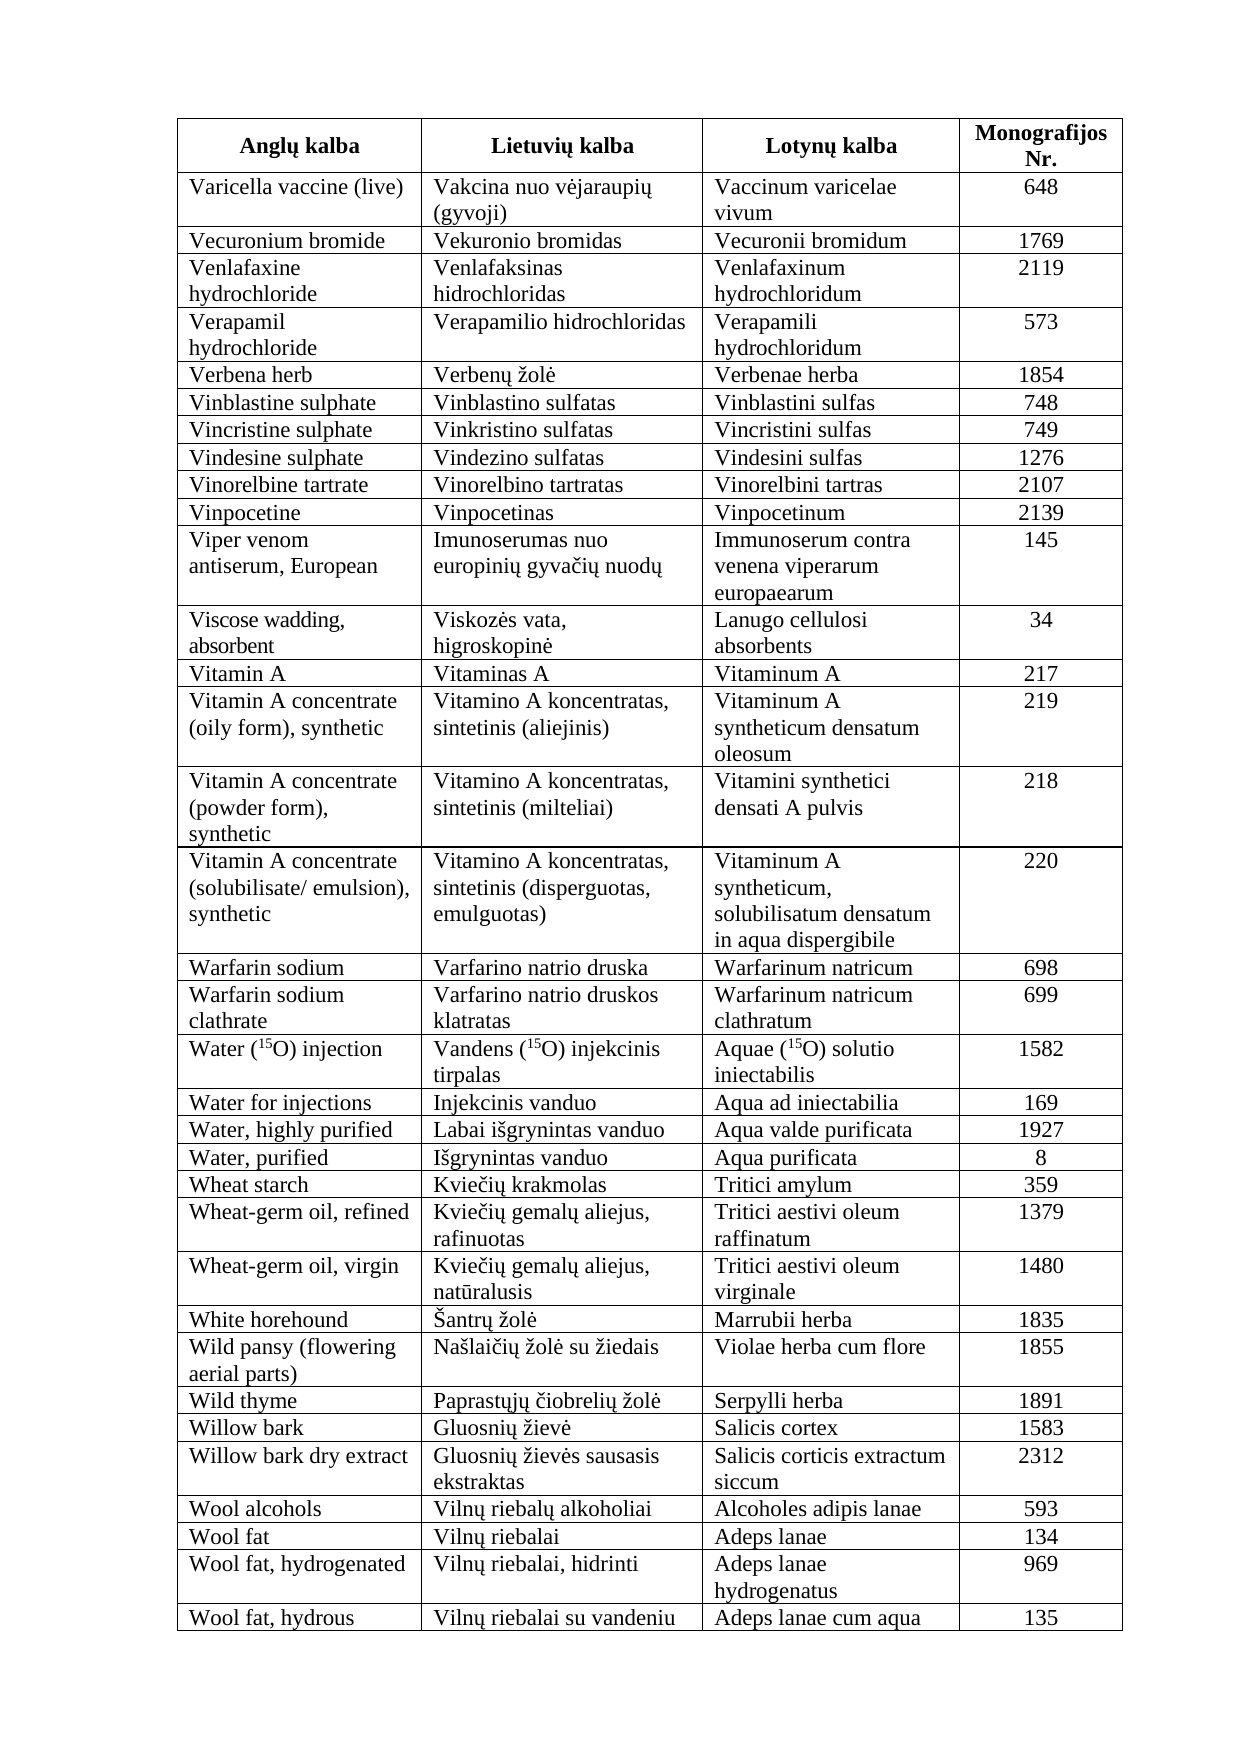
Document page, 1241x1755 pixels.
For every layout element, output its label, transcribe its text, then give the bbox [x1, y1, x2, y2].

table_cell 2119 [960, 254, 1122, 307]
table_cell Kviečių krakmolas [422, 1171, 702, 1197]
table_cell Willow bark [178, 1414, 421, 1441]
table_cell 135 [960, 1604, 1122, 1630]
table_cell Wool alcohols [178, 1496, 421, 1522]
table_cell Vilnų riebalai, hidrinti [422, 1550, 702, 1603]
table_cell Vincristine sulphate [178, 416, 421, 443]
table_cell 359 [960, 1171, 1122, 1197]
table_cell Vaccinum varicelae vivum [703, 173, 959, 226]
table_cell 748 [960, 389, 1122, 415]
table_cell Warfarinum natricum [703, 954, 959, 980]
table_cell Varicella vaccine (live) [178, 173, 421, 226]
table_cell Išgrynintas vanduo [422, 1144, 702, 1170]
table_cell 34 [960, 606, 1122, 659]
table_cell Vandens (15O) injekcinis tirpalas [422, 1035, 702, 1088]
table_cell Marrubii herba [703, 1306, 959, 1332]
table_cell Viscose wadding, absorbent [178, 606, 421, 659]
table_cell Vitamini synthetici densati A pulvis [703, 767, 959, 846]
table_cell Tritici aestivi oleum virginale [703, 1252, 959, 1305]
table_cell 1582 [960, 1035, 1122, 1088]
table_cell Kviečių gemalų aliejus, natūralusis [422, 1252, 702, 1305]
table_cell Vinpocetinas [422, 499, 702, 525]
table_cell Varfarino natrio druska [422, 954, 702, 980]
table_cell 169 [960, 1089, 1122, 1115]
table_cell Vecuronii bromidum [703, 227, 959, 253]
table_cell Wool fat, hydrogenated [178, 1550, 421, 1603]
table_cell Vekuronio bromidas [422, 227, 702, 253]
table_cell Varfarino natrio druskos klatratas [422, 981, 702, 1034]
table_cell Adeps lanae hydrogenatus [703, 1550, 959, 1603]
table_cell Vitaminum A syntheticum, solubilisatum densatum in aqua dispergibile [703, 848, 959, 953]
table_cell 145 [960, 526, 1122, 605]
table_cell Vitaminas A [422, 660, 702, 686]
table_cell Venlafaxine hydrochloride [178, 254, 421, 307]
table_cell Vitamin A concentrate (powder form), synthetic [178, 767, 421, 846]
table_cell Wild thyme [178, 1387, 421, 1413]
table_cell Injekcinis vanduo [422, 1089, 702, 1115]
table_cell Vitamin A concentrate (solubilisate/ emulsion), synthetic [178, 848, 421, 953]
table_cell Adeps lanae cum aqua [703, 1604, 959, 1630]
table_cell 134 [960, 1523, 1122, 1549]
table_cell Wild pansy (flowering aerial parts) [178, 1333, 421, 1386]
table_cell Venlafaksinas hidrochloridas [422, 254, 702, 307]
table_cell Vindezino sulfatas [422, 444, 702, 470]
table_cell Aqua ad iniectabilia [703, 1089, 959, 1115]
table_cell Vitamin A [178, 660, 421, 686]
table_cell Aqua purificata [703, 1144, 959, 1170]
table_cell Imunoserumas nuo europinių gyvačių nuodų [422, 526, 702, 605]
table_cell 1276 [960, 444, 1122, 470]
table_cell Vilnų riebalai su vandeniu [422, 1604, 702, 1630]
table_cell Vitamino A koncentratas, sintetinis (milteliai) [422, 767, 702, 846]
table_cell Tritici amylum [703, 1171, 959, 1197]
table_cell 218 [960, 767, 1122, 846]
table_cell Verbenų žolė [422, 362, 702, 388]
table_cell 1583 [960, 1414, 1122, 1441]
table_cell Serpylli herba [703, 1387, 959, 1413]
table_cell 2139 [960, 499, 1122, 525]
table_cell Vincristini sulfas [703, 416, 959, 443]
table_cell Vitaminum A [703, 660, 959, 686]
table_cell Wheat starch [178, 1171, 421, 1197]
table_cell 217 [960, 660, 1122, 686]
table_cell Vindesini sulfas [703, 444, 959, 470]
table_cell Adeps lanae [703, 1523, 959, 1549]
table_cell Viskozės vata, higroskopinė [422, 606, 702, 659]
table_cell 1891 [960, 1387, 1122, 1413]
table_cell 749 [960, 416, 1122, 443]
table_cell 1835 [960, 1306, 1122, 1332]
table_cell Water, highly purified [178, 1116, 421, 1142]
table_cell 1855 [960, 1333, 1122, 1386]
table_cell Verbenae herba [703, 362, 959, 388]
table_cell Aquae (15O) solutio iniectabilis [703, 1035, 959, 1088]
table_cell 969 [960, 1550, 1122, 1603]
table_cell Alcoholes adipis lanae [703, 1496, 959, 1522]
table_cell Tritici aestivi oleum raffinatum [703, 1198, 959, 1251]
table_cell Vinblastine sulphate [178, 389, 421, 415]
table_cell Wool fat, hydrous [178, 1604, 421, 1630]
table_cell Vitamino A koncentratas, sintetinis (disperguotas, emulguotas) [422, 848, 702, 953]
table_cell 698 [960, 954, 1122, 980]
table_cell Aqua valde purificata [703, 1116, 959, 1142]
table_cell Labai išgrynintas vanduo [422, 1116, 702, 1142]
table_cell Šantrų žolė [422, 1306, 702, 1332]
table_cell Water (15O) injection [178, 1035, 421, 1088]
table_cell Vinorelbino tartratas [422, 471, 702, 497]
table_cell 1927 [960, 1116, 1122, 1142]
table_cell Willow bark dry extract [178, 1442, 421, 1494]
table_cell Vinblastino sulfatas [422, 389, 702, 415]
table_cell Salicis cortex [703, 1414, 959, 1441]
table_cell Vilnų riebalų alkoholiai [422, 1496, 702, 1522]
table_cell Našlaičių žolė su žiedais [422, 1333, 702, 1386]
table_cell Vinorelbini tartras [703, 471, 959, 497]
table_cell Vitaminum A syntheticum densatum oleosum [703, 687, 959, 766]
table_cell Venlafaxinum hydrochloridum [703, 254, 959, 307]
table_cell 2107 [960, 471, 1122, 497]
table_cell 8 [960, 1144, 1122, 1170]
table_cell Warfarin sodium [178, 954, 421, 980]
table_cell Vecuronium bromide [178, 227, 421, 253]
table_cell 699 [960, 981, 1122, 1034]
table_cell Warfarin sodium clathrate [178, 981, 421, 1034]
table_cell Vindesine sulphate [178, 444, 421, 470]
table_cell Verbena herb [178, 362, 421, 388]
table_cell Verapamil hydrochloride [178, 308, 421, 361]
table_cell Vinorelbine tartrate [178, 471, 421, 497]
table_header Lietuvių kalba [422, 119, 702, 172]
table_cell Water for injections [178, 1089, 421, 1115]
table_cell 2312 [960, 1442, 1122, 1494]
table_cell Gluosnių žievės sausasis ekstraktas [422, 1442, 702, 1494]
table_cell Wheat-germ oil, refined [178, 1198, 421, 1251]
table_cell Viper venom antiserum, European [178, 526, 421, 605]
table_cell Wheat-germ oil, virgin [178, 1252, 421, 1305]
table_cell 1480 [960, 1252, 1122, 1305]
table_cell Vinblastini sulfas [703, 389, 959, 415]
table_cell 1379 [960, 1198, 1122, 1251]
table_cell Lanugo cellulosi absorbents [703, 606, 959, 659]
table_cell 593 [960, 1496, 1122, 1522]
table_cell Vitamin A concentrate (oily form), synthetic [178, 687, 421, 766]
table_cell 1854 [960, 362, 1122, 388]
table_cell Salicis corticis extractum siccum [703, 1442, 959, 1494]
table_header Monografijos Nr. [960, 119, 1122, 172]
table_cell Vinkristino sulfatas [422, 416, 702, 443]
table_cell Paprastųjų čiobrelių žolė [422, 1387, 702, 1413]
table_cell Verapamili hydrochloridum [703, 308, 959, 361]
table_cell Vinpocetine [178, 499, 421, 525]
table_cell Vinpocetinum [703, 499, 959, 525]
table_cell 573 [960, 308, 1122, 361]
table_cell Wool fat [178, 1523, 421, 1549]
table_cell 220 [960, 848, 1122, 953]
table_cell 1769 [960, 227, 1122, 253]
table_cell Warfarinum natricum clathratum [703, 981, 959, 1034]
table_cell 219 [960, 687, 1122, 766]
table_cell Vakcina nuo vėjaraupių (gyvoji) [422, 173, 702, 226]
table_cell Water, purified [178, 1144, 421, 1170]
table_cell 648 [960, 173, 1122, 226]
table_header Anglų kalba [178, 119, 421, 172]
table_cell Immunoserum contra venena viperarum europaearum [703, 526, 959, 605]
table_header Lotynų kalba [703, 119, 959, 172]
table_cell Kviečių gemalų aliejus, rafinuotas [422, 1198, 702, 1251]
table_cell Vitamino A koncentratas, sintetinis (aliejinis) [422, 687, 702, 766]
table_cell Vilnų riebalai [422, 1523, 702, 1549]
table_cell Gluosnių žievė [422, 1414, 702, 1441]
table_cell Violae herba cum flore [703, 1333, 959, 1386]
table_cell White horehound [178, 1306, 421, 1332]
table_cell Verapamilio hidrochloridas [422, 308, 702, 361]
